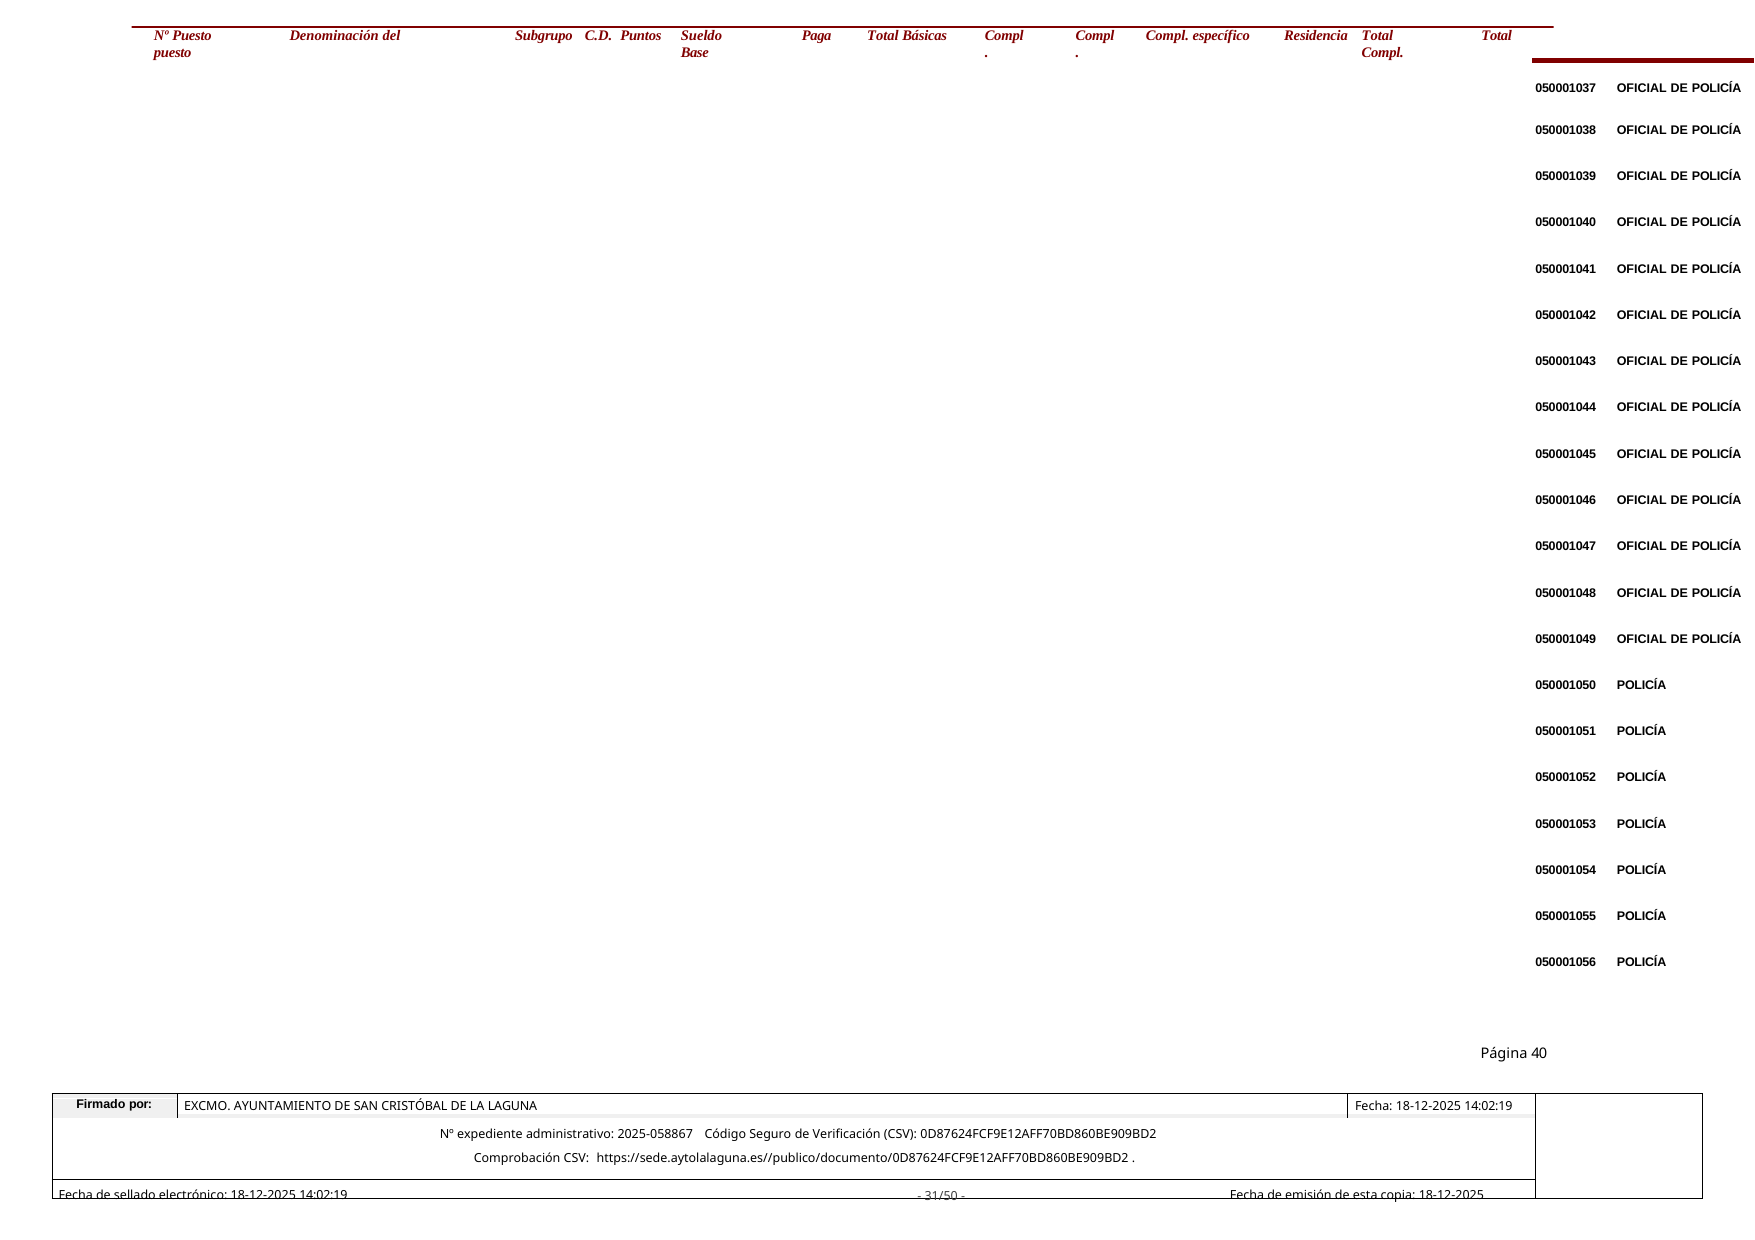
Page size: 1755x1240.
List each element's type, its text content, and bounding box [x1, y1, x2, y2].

text Compl. específico [1146, 28, 1252, 44]
text Total [1481, 27, 1710, 44]
table_cell 050001052 [1532, 755, 1607, 801]
table_cell POLICÍA [1607, 663, 1754, 709]
text Total Compl. [1361, 28, 1440, 61]
table_cell OFICIAL DE POLICÍA [1607, 431, 1754, 478]
text Nº Puesto Denominación del puesto [153, 28, 442, 61]
table_cell OFICIAL DE POLICÍA [1607, 200, 1754, 246]
table_cell 050001054 [1532, 848, 1607, 894]
table_cell 050001056 [1532, 940, 1607, 972]
table_cell 050001040 [1532, 200, 1607, 246]
table_cell 050001053 [1532, 801, 1607, 848]
table_cell OFICIAL DE POLICÍA [1607, 524, 1754, 570]
text Subgrupo [515, 28, 574, 44]
table_cell 050001043 [1532, 339, 1607, 385]
table_cell POLICÍA [1607, 709, 1754, 755]
table_cell OFICIAL DE POLICÍA [1607, 108, 1754, 154]
table_cell OFICIAL DE POLICÍA [1607, 246, 1754, 293]
table_cell POLICÍA [1607, 801, 1754, 848]
table_cell 050001037 [1532, 63, 1607, 108]
table_cell 050001039 [1532, 154, 1607, 200]
table_cell OFICIAL DE POLICÍA [1607, 616, 1754, 663]
table_cell OFICIAL DE POLICÍA [1607, 570, 1754, 616]
table_cell POLICÍA [1607, 894, 1754, 940]
table_cell 050001041 [1532, 246, 1607, 293]
table_cell 050001046 [1532, 478, 1607, 524]
table_cell 050001038 [1532, 108, 1607, 154]
table_cell POLICÍA [1607, 755, 1754, 801]
table_cell OFICIAL DE POLICÍA [1607, 63, 1754, 108]
table_cell 050001050 [1532, 663, 1607, 709]
table_cell 050001055 [1532, 894, 1607, 940]
text Compl. [1075, 28, 1119, 61]
text Sueldo Base [681, 28, 755, 61]
table_cell POLICÍA [1607, 940, 1754, 972]
table_cell 050001045 [1532, 431, 1607, 478]
table_cell 050001044 [1532, 385, 1607, 431]
text Paga [802, 28, 833, 44]
table_cell 050001048 [1532, 570, 1607, 616]
text Residencia [1284, 28, 1350, 44]
table_cell 050001049 [1532, 616, 1607, 663]
table_cell 050001051 [1532, 709, 1607, 755]
text Compl. [984, 28, 1028, 61]
table_header [1532, 44, 1754, 58]
table_cell 050001047 [1532, 524, 1607, 570]
table_cell OFICIAL DE POLICÍA [1607, 478, 1754, 524]
table_cell OFICIAL DE POLICÍA [1607, 385, 1754, 431]
table_cell POLICÍA [1607, 848, 1754, 894]
table_cell 050001042 [1532, 293, 1607, 339]
table_cell OFICIAL DE POLICÍA [1607, 293, 1754, 339]
text Total Básicas [867, 28, 948, 44]
table_cell OFICIAL DE POLICÍA [1607, 339, 1754, 385]
text C.D. Puntos [584, 28, 663, 44]
table_cell OFICIAL DE POLICÍA [1607, 154, 1754, 200]
